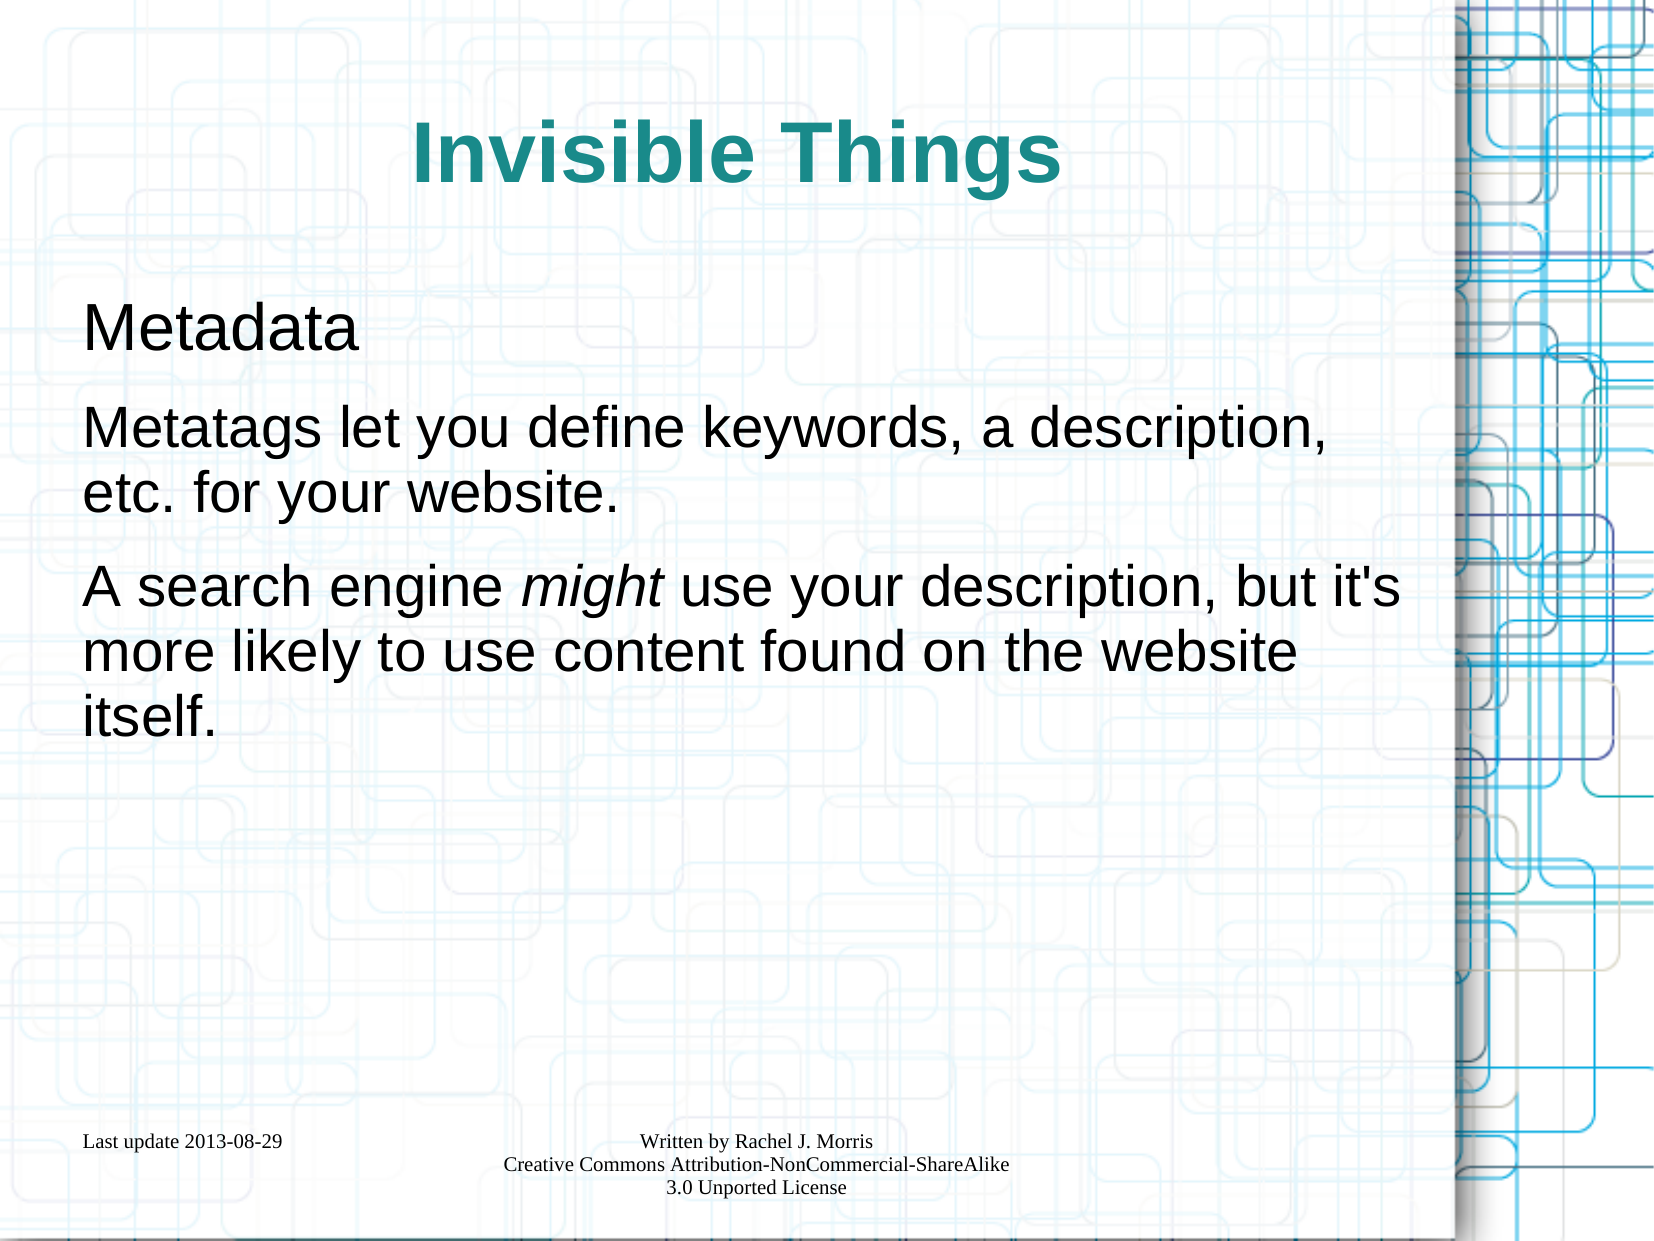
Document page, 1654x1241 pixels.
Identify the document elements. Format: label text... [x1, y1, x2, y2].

title Invisible Things [59, 49, 1418, 257]
picture [0, 0, 1654, 1241]
list Metadata Metatags let you define keywords, a description, etc. for your website. A search engine might use your description, but it's more likely to use content found on the website itself. [82, 290, 1418, 750]
